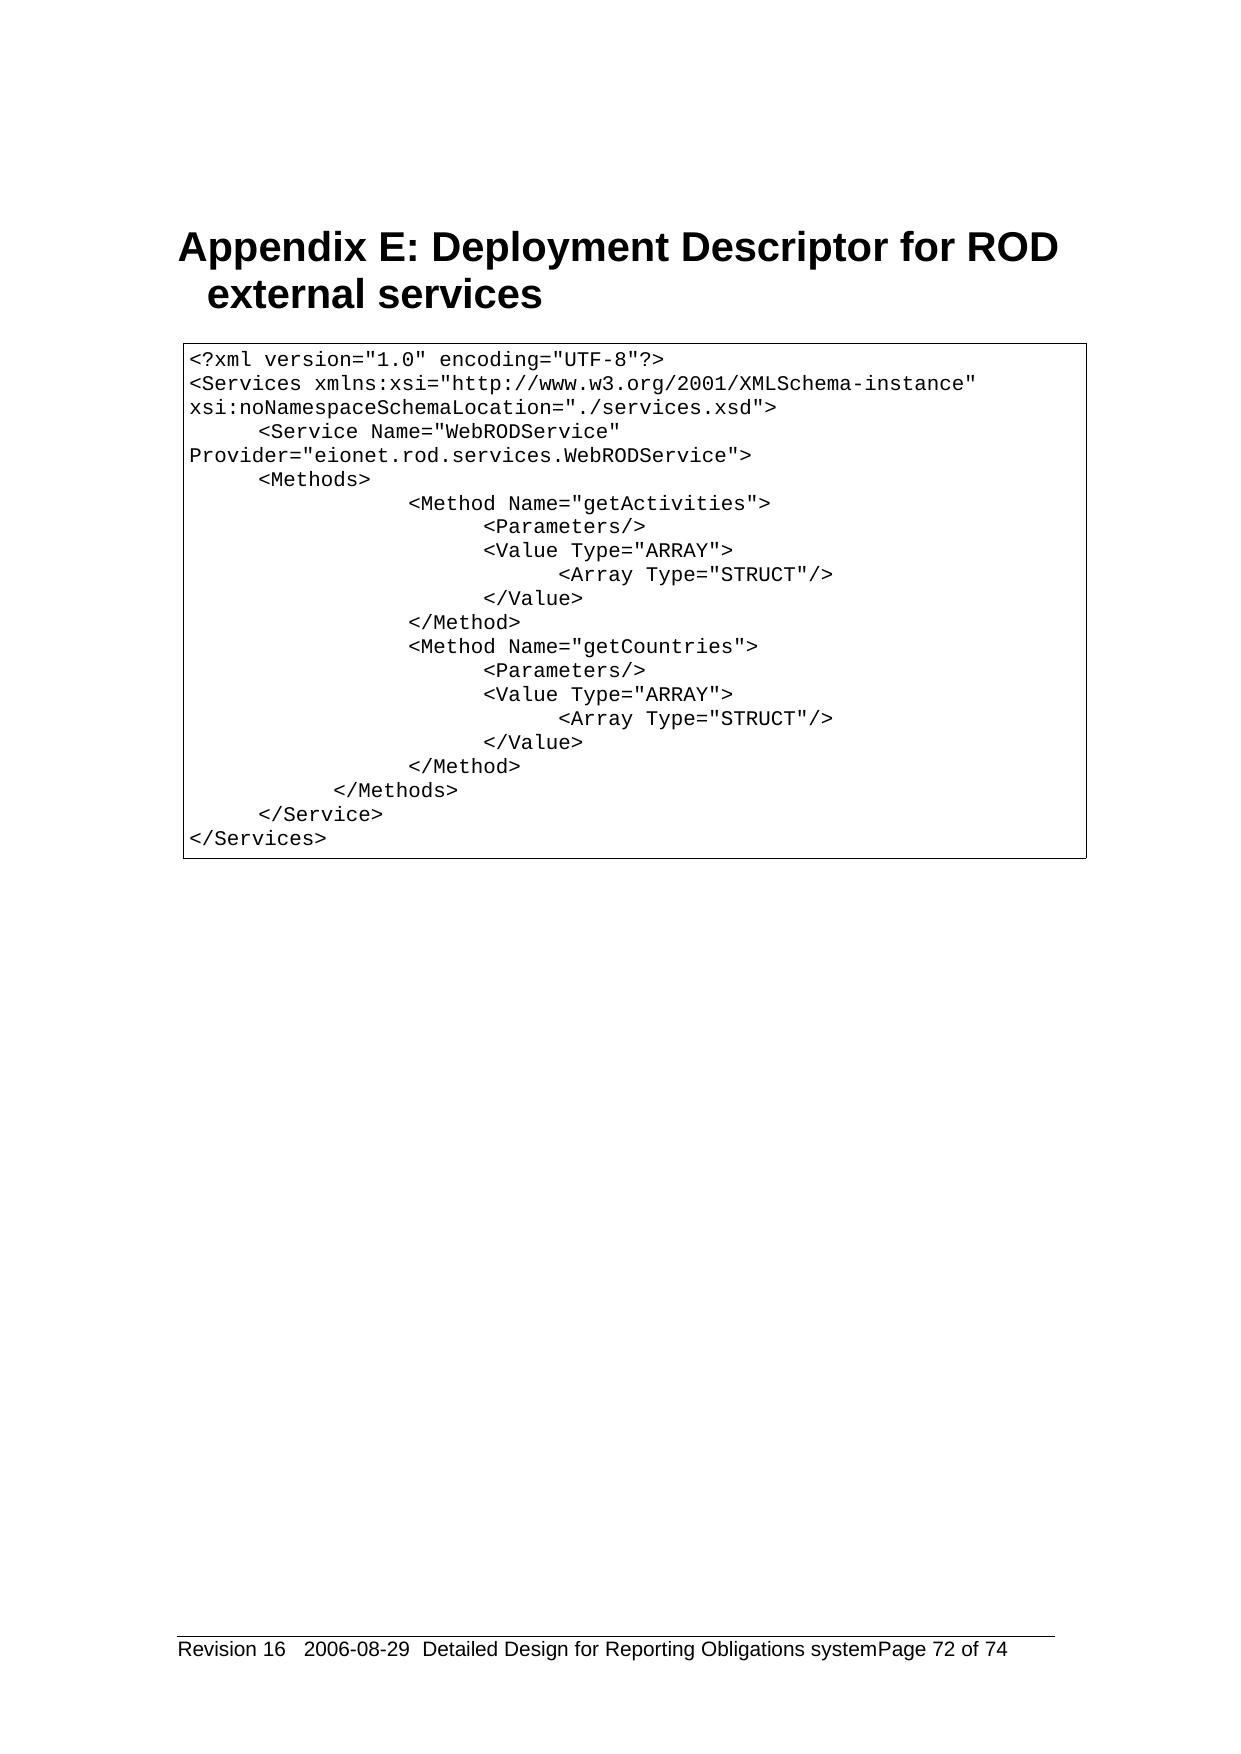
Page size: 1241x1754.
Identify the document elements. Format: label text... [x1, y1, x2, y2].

text </Value> [184, 582, 1086, 606]
text </Services> [184, 822, 1086, 858]
text <Parameters/> [184, 510, 1086, 534]
text </Method> [184, 750, 1086, 774]
text <Service Name="WebRODService" Provider="eionet.rod.services.WebRODService"> [184, 414, 1086, 462]
text <Array Type="STRUCT"/> [184, 558, 1086, 582]
text <?xml version="1.0" encoding="UTF-8"?> [184, 344, 1086, 367]
text <Value Type="ARRAY"> [184, 534, 1086, 558]
text </Value> [184, 726, 1086, 750]
text <Method Name="getCountries"> [184, 630, 1086, 654]
text </Service> [184, 798, 1086, 822]
text </Methods> [184, 774, 1086, 798]
text <Methods> [184, 462, 1086, 486]
text <Services xmlns:xsi="http://www.w3.org/2001/XMLSchema-instance" xsi:noNamespaceSchemaLocation="./services.xsd"> [184, 367, 1086, 414]
text <Parameters/> [184, 654, 1086, 678]
text <Method Name="getActivities"> [184, 486, 1086, 510]
text </Method> [184, 606, 1086, 630]
text <Array Type="STRUCT"/> [184, 702, 1086, 726]
subtitle Deployment Descriptor for ROD external services [177, 222, 1092, 318]
text <Value Type="ARRAY"> [184, 678, 1086, 702]
